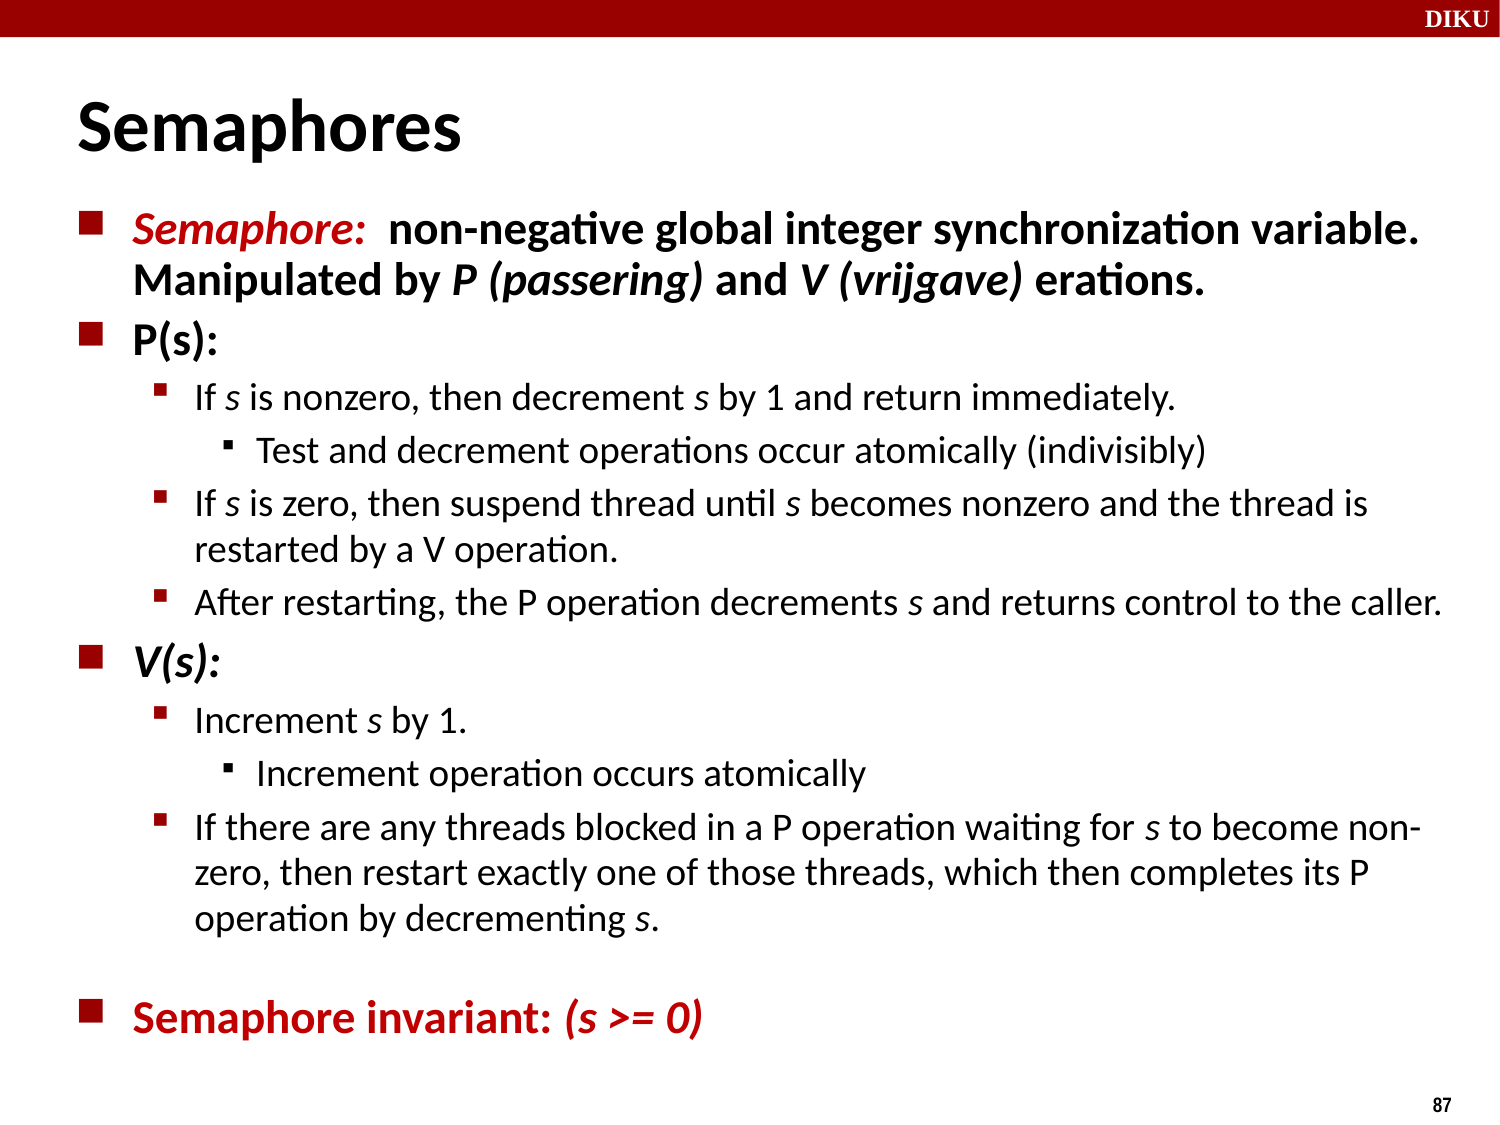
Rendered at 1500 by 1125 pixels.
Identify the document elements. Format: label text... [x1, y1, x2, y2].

text_box Semaphore: non-negative global integer synchronization variable. Manipulated by P (passering) and V (vrijgave) erations. P(s): If s is nonzero, then decrement s by 1 and return immediately. Test and decrement operations occur atomically (indivisibly) If s is zero, then suspend thread until s becomes nonzero and the thread is restarted by a V operation. After restarting, the P operation decrements s and returns control to the caller. V(s): Increment s by 1. Increment operation occurs atomically If there are any threads blocked in a P operation waiting for s to become non-zero, then restart exactly one of those threads, which then completes its P operation by decrementing s. Semaphore invariant: (s >= 0) [65, 196, 1483, 1088]
text_box Semaphores [62, 74, 1336, 169]
